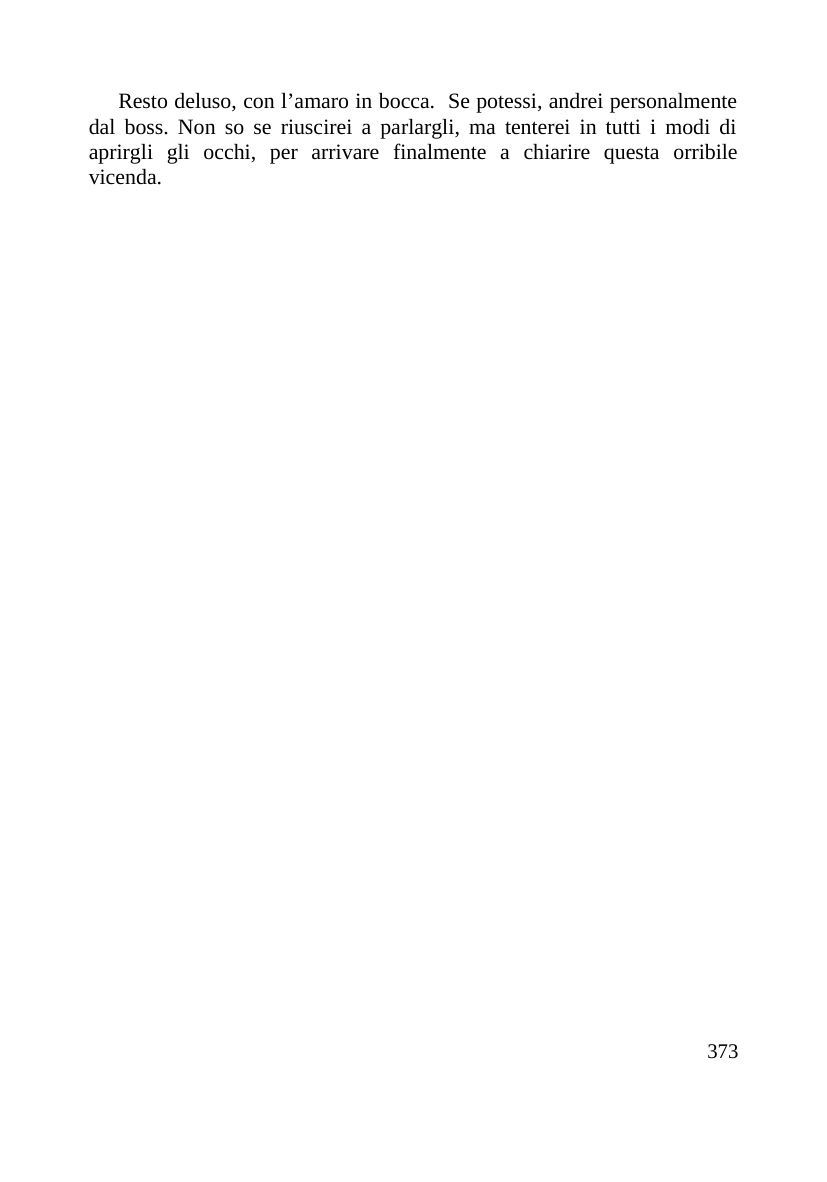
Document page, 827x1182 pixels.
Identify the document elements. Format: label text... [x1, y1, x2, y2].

text Resto deluso, con l’amaro in bocca. Se potessi, andrei personalmente dal boss. Non so se riuscirei a parlargli, ma tenterei in tutti i modi di aprirgli gli occhi, per arrivare finalmente a chiarire questa orribile vicenda. [88, 88, 738, 189]
